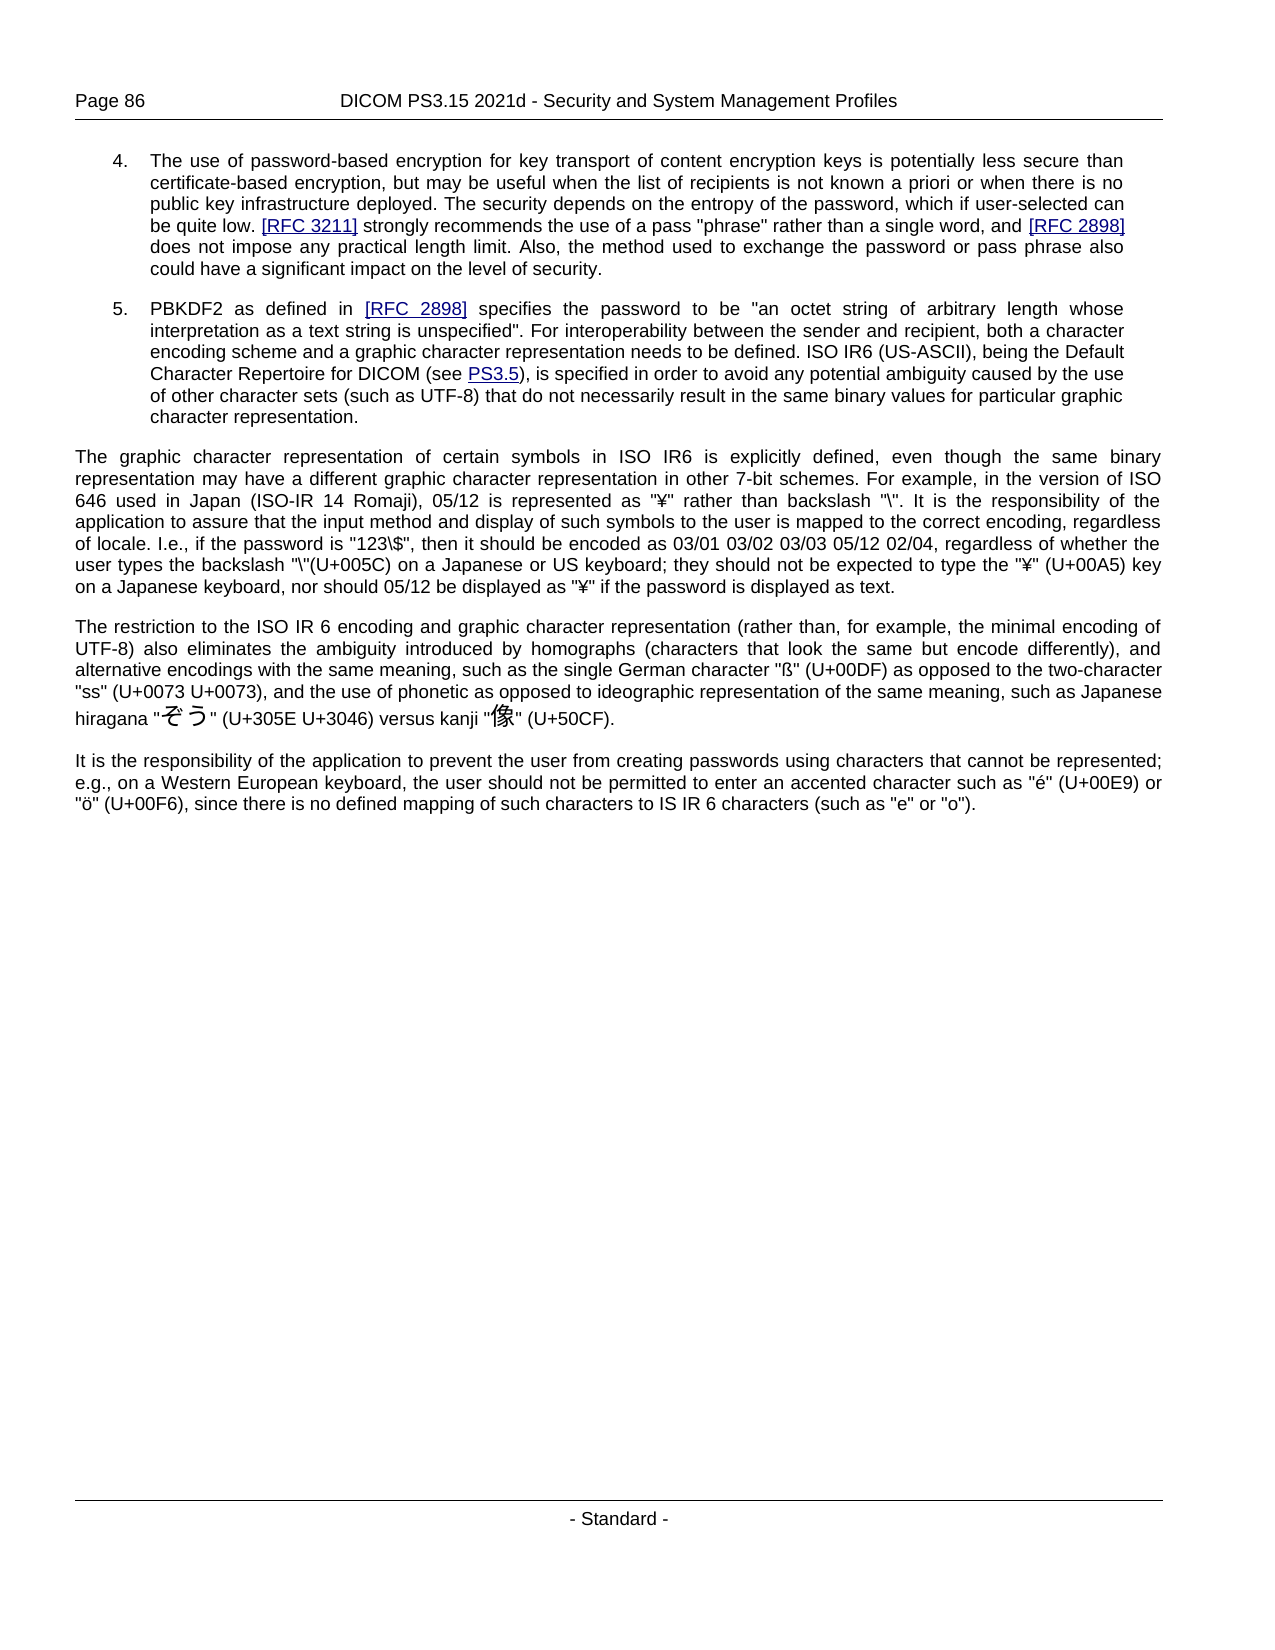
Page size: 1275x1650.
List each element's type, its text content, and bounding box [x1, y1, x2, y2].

text The restriction to the ISO IR 6 encoding and graphic character representation (rather than, for example, the minimal encoding of UTF-8) also eliminates the ambiguity introduced by homographs (characters that look the same but encode differently), and alternative encodings with the same meaning, such as the single German character "ß" (U+00DF) as opposed to the two-character "ss" (U+0073 U+0073), and the use of phonetic as opposed to ideographic representation of the same meaning, such as Japanese hiragana "ぞう" (U+305E U+3046) versus kanji "像" (U+50CF). [75, 616, 1162, 731]
text 5. PBKDF2 as defined in [RFC 2898] specifies the password to be "an octet string of arbitrary length whose interpretation as a text string is unspecified". For interoperability between the sender and recipient, both a character encoding scheme and a graphic character representation needs to be defined. ISO IR6 (US-ASCII), being the Default Character Repertoire for DICOM (see PS3.5), is specified in order to avoid any potential ambiguity caused by the use of other character sets (such as UTF-8) that do not necessarily result in the same binary values for particular graphic character representation. [112, 298, 1125, 427]
text The graphic character representation of certain symbols in ISO IR6 is explicitly defined, even though the same binary representation may have a different graphic character representation in other 7-bit schemes. For example, in the version of ISO 646 used in Japan (ISO-IR 14 Romaji), 05/12 is represented as "¥" rather than backslash "\". It is the responsibility of the application to assure that the input method and display of such symbols to the user is mapped to the correct encoding, regardless of locale. I.e., if the password is "123\$", then it should be encoded as 03/01 03/02 03/03 05/12 02/04, regardless of whether the user types the backslash "\"(U+005C) on a Japanese or US keyboard; they should not be expected to type the "¥" (U+00A5) key on a Japanese keyboard, nor should 05/12 be displayed as "¥" if the password is displayed as text. [75, 446, 1162, 597]
text 4. The use of password-based encryption for key transport of content encryption keys is potentially less secure than certificate-based encryption, but may be useful when the list of recipients is not known a priori or when there is no public key infrastructure deployed. The security depends on the entropy of the password, which if user-selected can be quite low. [RFC 3211] strongly recommends the use of a pass "phrase" rather than a single word, and [RFC 2898] does not impose any practical length limit. Also, the method used to exchange the password or pass phrase also could have a significant impact on the level of security. [112, 150, 1125, 279]
text It is the responsibility of the application to prevent the user from creating passwords using characters that cannot be represented; e.g., on a Western European keyboard, the user should not be permitted to enter an accented character such as "é" (U+00E9) or "ö" (U+00F6), since there is no defined mapping of such characters to IS IR 6 characters (such as "e" or "o"). [75, 750, 1162, 815]
